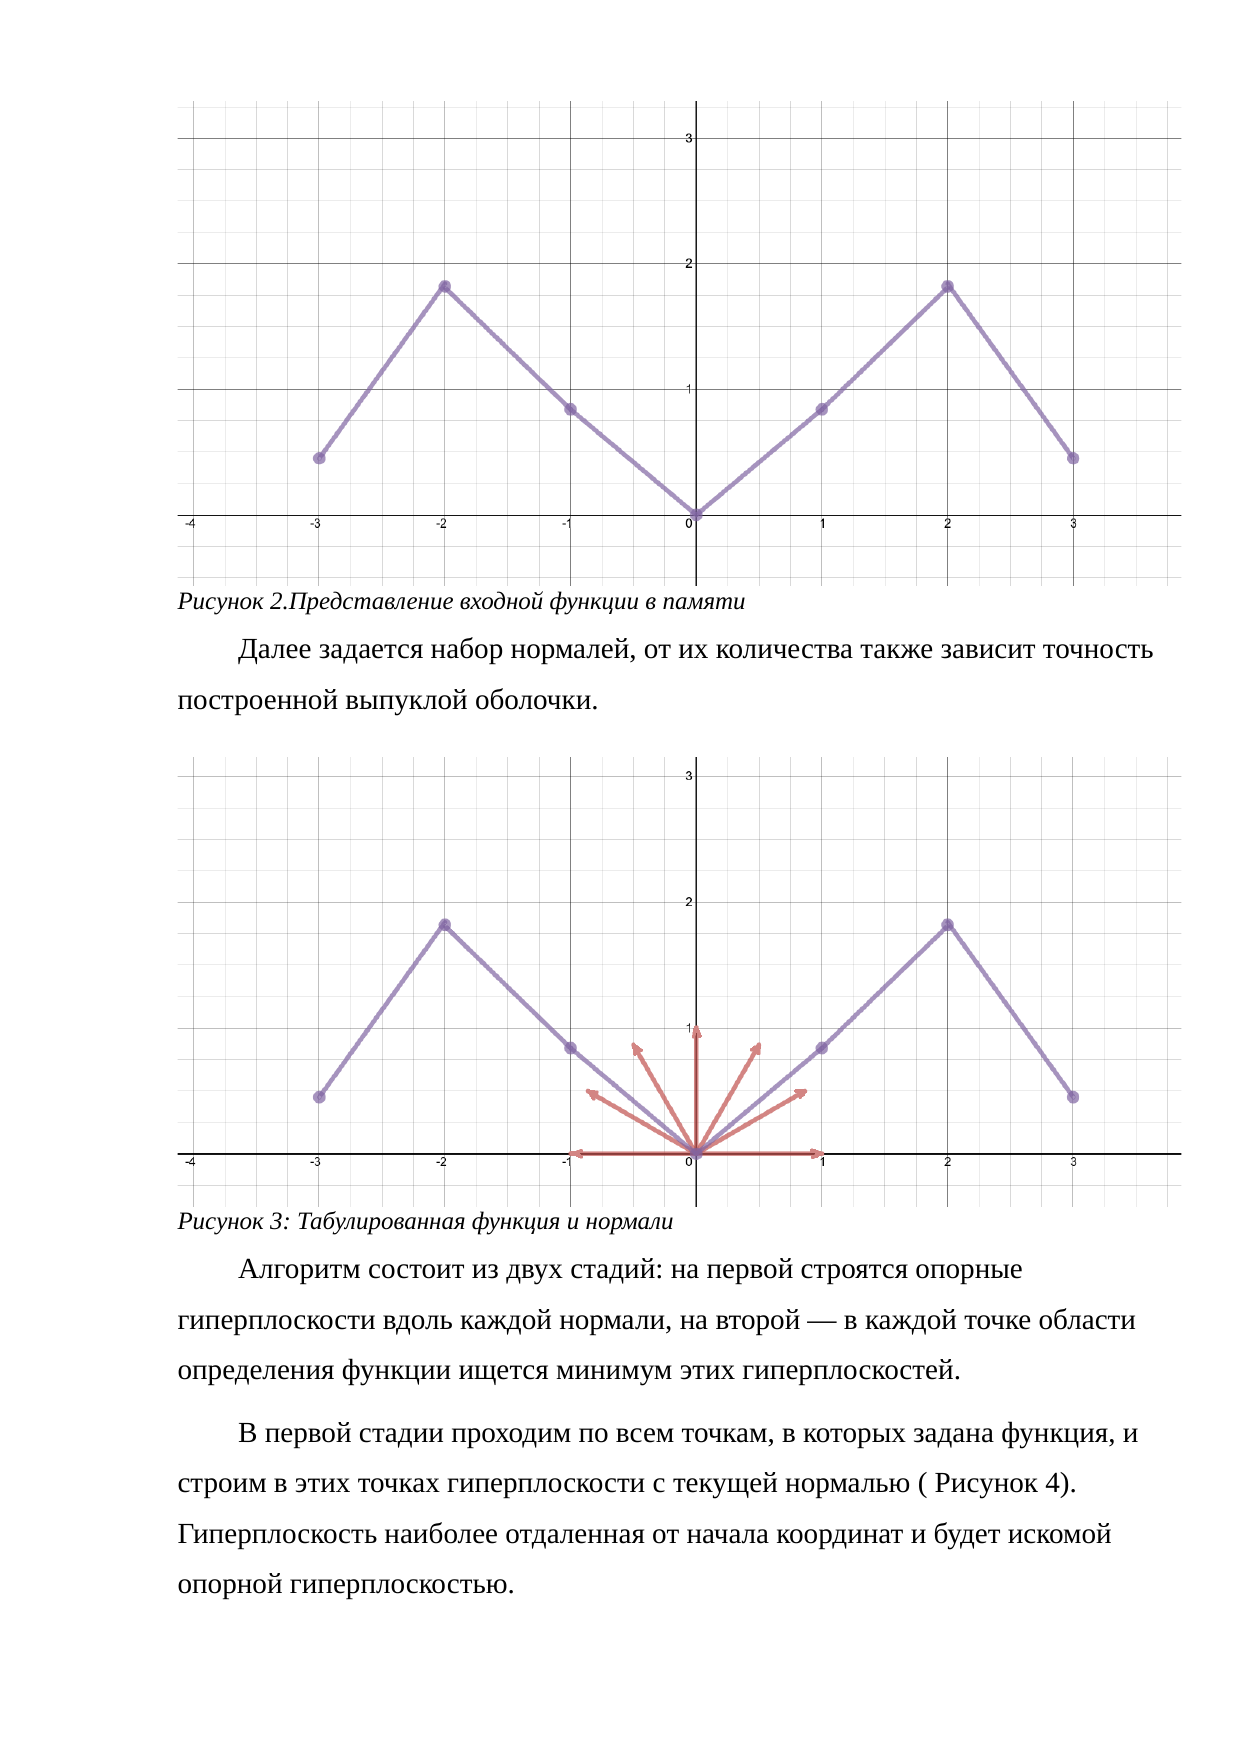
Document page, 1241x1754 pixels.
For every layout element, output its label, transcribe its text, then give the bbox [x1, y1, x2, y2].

text Рисунок 3: Табулированная функция и нормали [177, 1207, 1181, 1235]
picture [177, 101, 1182, 586]
text [177, 88, 1181, 101]
text Алгоритм состоит из двух стадий: на первой строятся опорные гиперплоскости вдоль каждой нормали, на второй — в каждой точке области определения функции ищется минимум этих гиперплоскостей. [177, 1235, 1181, 1386]
text Рисунок 2.Представление входной функции в памяти [177, 586, 1181, 615]
text [177, 744, 1181, 757]
text Далее задается набор нормалей, от их количества также зависит точность построенной выпуклой оболочки. [177, 615, 1181, 715]
picture [177, 757, 1182, 1207]
text В первой стадии проходим по всем точкам, в которых задана функция, и строим в этих точках гиперплоскости с текущей нормалью ( Рисунок 4). Гиперплоскость наиболее отдаленная от начала координат и будет искомой опорной гиперплоскостью. [177, 1415, 1181, 1599]
